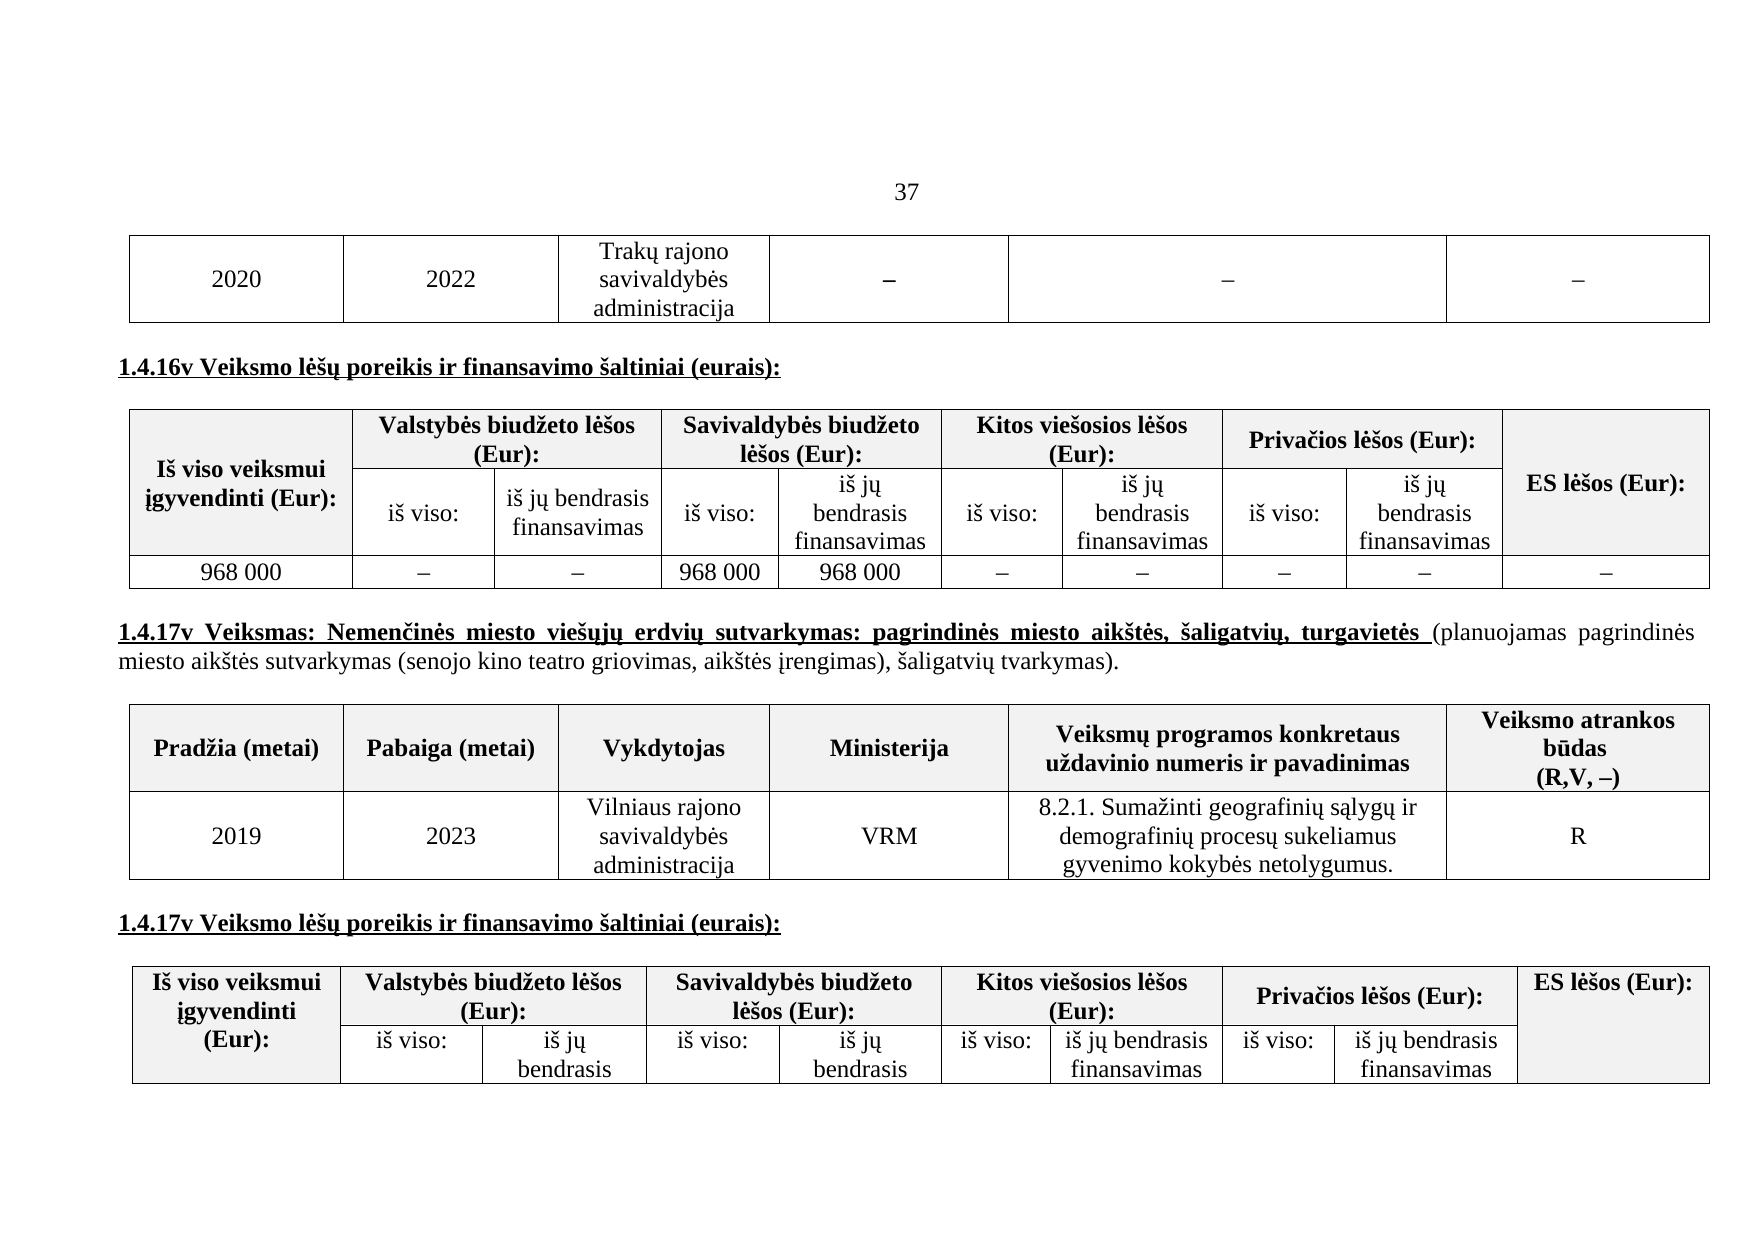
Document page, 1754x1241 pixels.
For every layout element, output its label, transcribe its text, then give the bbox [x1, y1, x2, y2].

table_header Iš viso veiksmui įgyvendinti (Eur): [133, 967, 340, 1083]
table_cell 2023 [344, 792, 558, 879]
table_cell iš viso: [1223, 469, 1346, 555]
table_cell iš jų bendrasis finansavimas [1051, 1026, 1222, 1083]
table_header Valstybės biudžeto lėšos (Eur): [353, 410, 661, 468]
table_cell 968 000 [779, 556, 941, 588]
text 1.4.17v Veiksmo lėšų poreikis ir finansavimo šaltiniai (eurais): [118, 908, 1695, 937]
table_header Veiksmų programos konkretaus uždavinio numeris ir pavadinimas [1009, 705, 1446, 791]
table_header Pradžia (metai) [130, 705, 343, 791]
table_cell – [495, 556, 661, 588]
table_cell 968 000 [662, 556, 778, 588]
table_cell VRM [770, 792, 1008, 879]
table_cell iš viso: [647, 1026, 779, 1083]
table_cell iš jų bendrasis finansavimas [1335, 1026, 1517, 1083]
table_cell 2019 [130, 792, 343, 879]
table_cell iš jų bendrasis finansavimas [1063, 469, 1222, 555]
table_header Vykdytojas [559, 705, 769, 791]
text 1.4.17v Veiksmas: Nemenčinės miesto viešųjų erdvių sutvarkymas: pagrindinės miesto aikštės, šaligatvių, turgavietės (planuojamas pagrindinės miesto aikštės sutvarkymas (senojo kino teatro griovimas, aikštės įrengimas), šaligatvių tvarkymas). [118, 617, 1695, 675]
table_cell iš viso: [662, 469, 778, 555]
table_cell iš jų bendrasis [483, 1026, 646, 1083]
table_cell iš jų bendrasis finansavimas [779, 469, 941, 555]
table_cell 8.2.1. Sumažinti geografinių sąlygų ir demografinių procesų sukeliamus gyvenimo kokybės netolygumus. [1009, 792, 1446, 879]
text 1.4.16v Veiksmo lėšų poreikis ir finansavimo šaltiniai (eurais): [118, 352, 1695, 381]
table_cell – [1223, 556, 1346, 588]
table_header Valstybės biudžeto lėšos (Eur): [341, 967, 646, 1024]
table_header ES lėšos (Eur): [1518, 967, 1709, 1083]
table_cell iš viso: [1223, 1026, 1334, 1083]
table_cell iš viso: [942, 469, 1062, 555]
table_header ES lėšos (Eur): [1503, 410, 1709, 555]
table_cell Trakų rajono savivaldybės administracija [559, 236, 769, 322]
table_cell – [1447, 236, 1709, 322]
table_cell R [1447, 792, 1709, 879]
table_cell iš viso: [353, 469, 494, 555]
table_cell – [1009, 236, 1446, 322]
table_header Kitos viešosios lėšos (Eur): [942, 967, 1222, 1024]
table_cell 968 000 [130, 556, 352, 588]
table_cell iš jų bendrasis finansavimas [495, 469, 661, 555]
table_cell Vilniaus rajono savivaldybės administracija [559, 792, 769, 879]
table_cell 2020 [130, 236, 343, 322]
table_cell 2022 [344, 236, 558, 322]
table_cell – [942, 556, 1062, 588]
table_header Kitos viešosios lėšos (Eur): [942, 410, 1222, 468]
table_header Veiksmo atrankos būdas (R,V, –) [1447, 705, 1709, 791]
table_header Iš viso veiksmui įgyvendinti (Eur): [130, 410, 352, 555]
table_cell iš jų bendrasis [780, 1026, 941, 1083]
table_header Savivaldybės biudžeto lėšos (Eur): [647, 967, 941, 1024]
table_cell – [1063, 556, 1222, 588]
table_cell – [1503, 556, 1709, 588]
table_header Ministerija [770, 705, 1008, 791]
table_cell – [1347, 556, 1502, 588]
table_header Privačios lėšos (Eur): [1223, 410, 1502, 468]
table_header Privačios lėšos (Eur): [1223, 967, 1517, 1024]
table_cell iš viso: [942, 1026, 1050, 1083]
table_cell iš viso: [341, 1026, 482, 1083]
table_cell – [770, 236, 1008, 322]
table_header Savivaldybės biudžeto lėšos (Eur): [662, 410, 941, 468]
table_cell iš jų bendrasis finansavimas [1347, 469, 1502, 555]
table_header Pabaiga (metai) [344, 705, 558, 791]
table_cell – [353, 556, 494, 588]
